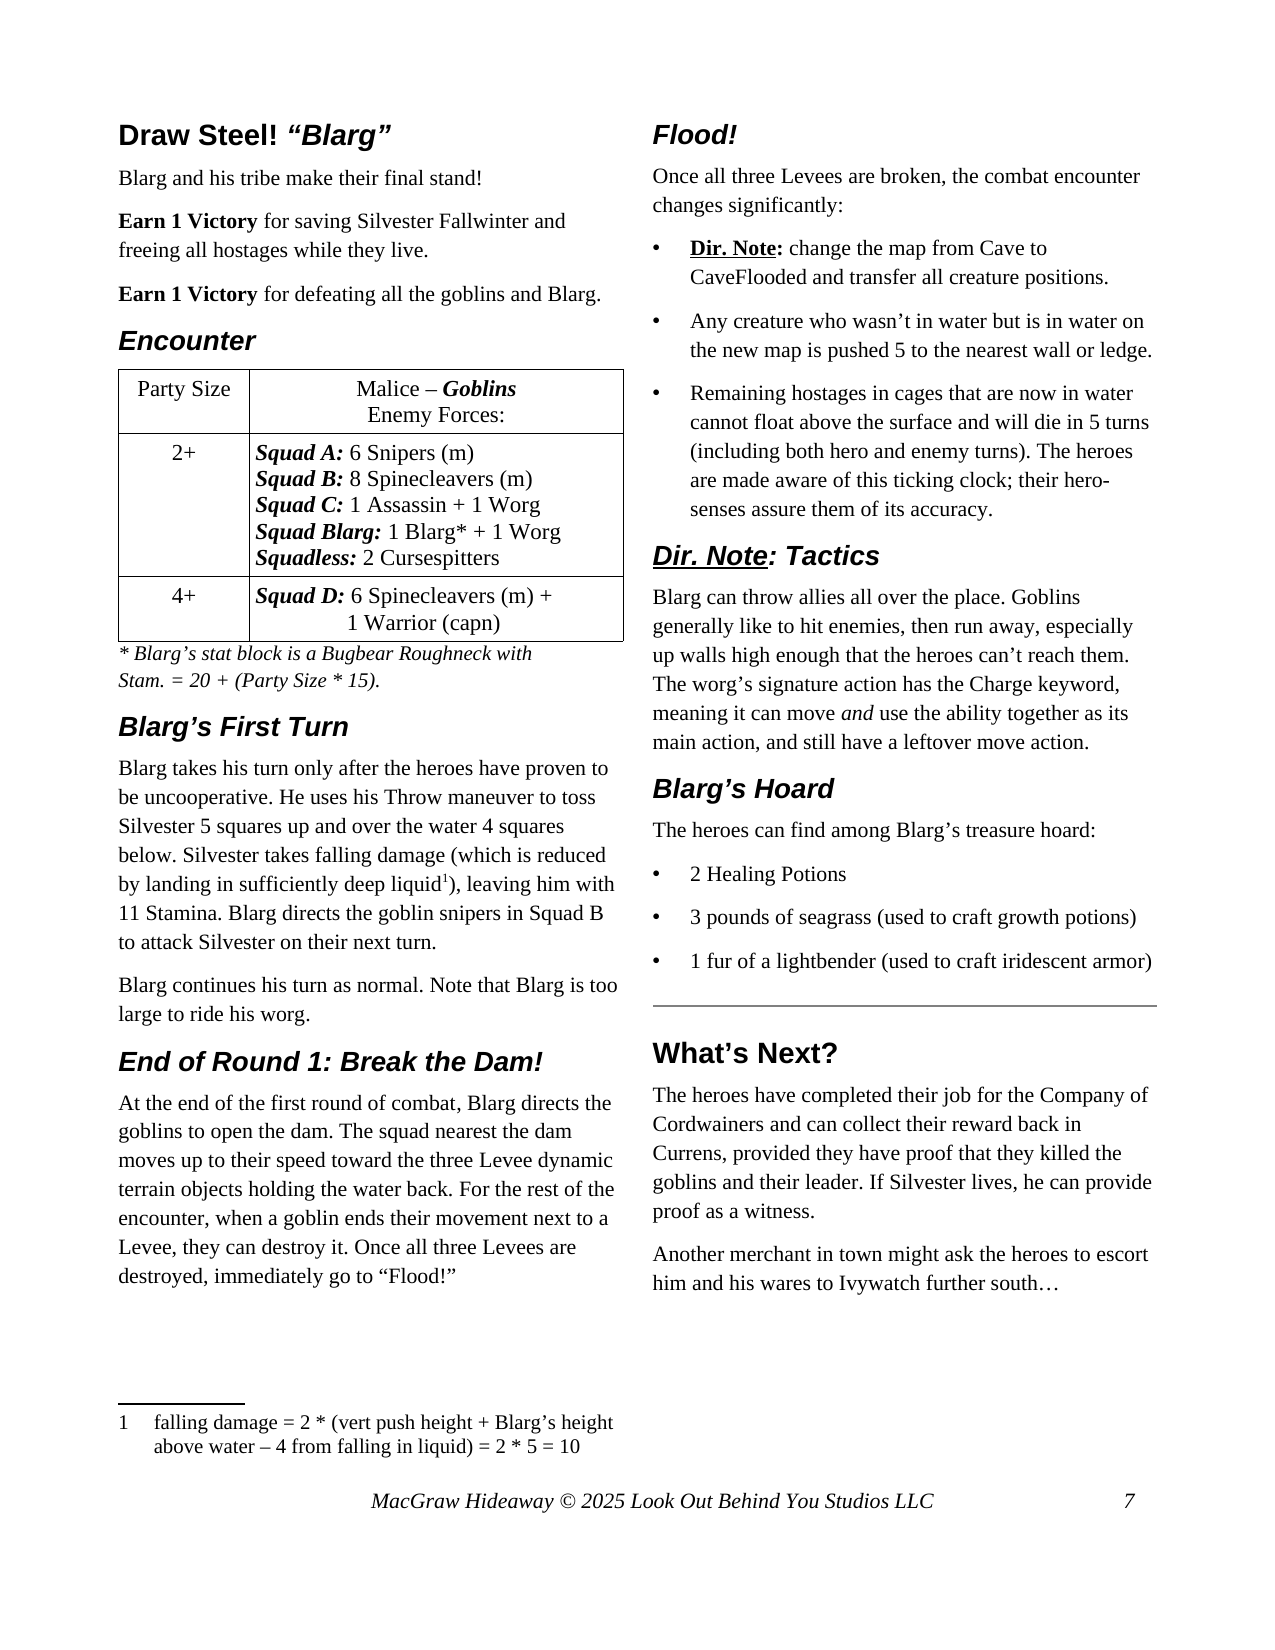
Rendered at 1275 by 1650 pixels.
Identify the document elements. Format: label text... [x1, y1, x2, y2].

subtitle Encounter [118, 324, 622, 356]
list 1 fur of a lightbender (used to craft iridescent armor) [652, 948, 1157, 973]
text The heroes have completed their job for the Company of Cordwainers and can collect their reward back in Currens, provided they have proof that they killed the goblins and their leader. If Silvester lives, he can provide proof as a witness. [652, 1082, 1157, 1223]
text At the end of the first round of combat, Blarg directs the goblins to open the dam. The squad nearest the dam moves up to their speed toward the three Levee dynamic terrain objects holding the water back. For the rest of the encounter, when a goblin ends their movement next to a Levee, they can destroy it. Once all three Levees are destroyed, immediately go to “Flood!” [118, 1089, 622, 1288]
subtitle Draw Steel! “Blarg” [118, 118, 622, 152]
subtitle Blarg’s Hoard [652, 772, 1157, 804]
text * Blarg’s stat block is a Bugbear Roughneck with Stam. = 20 + (Party Size * 15). [118, 642, 622, 692]
text falling damage = 2 * (vert push height + Blarg’s height above water – 4 from falling in liquid) = 2 * 5 = 10 [118, 1410, 622, 1458]
text Once all three Levees are broken, the combat encounter changes significantly: [652, 163, 1157, 217]
list 3 pounds of seagrass (used to craft growth potions) [652, 904, 1157, 929]
text Blarg takes his turn only after the heroes have proven to be uncooperative. He uses his Throw maneuver to toss Silvester 5 squares up and over the water 4 squares below. Silvester takes falling damage (which is reduced by landing in sufficiently deep liquid), leaving him with 11 Stamina. Blarg directs the goblin snipers in Squad B to attack Silvester on their next turn. [118, 755, 622, 954]
subtitle Flood! [652, 118, 1157, 150]
list Dir. Note: change the map from Cave to CaveFlooded and transfer all creature positions. [652, 235, 1157, 289]
subtitle What’s Next? [652, 1036, 1157, 1069]
table_cell 4+ [119, 577, 249, 641]
table_cell Squad D: 6 Spinecleavers (m) + 1 Warrior (capn) [250, 577, 623, 641]
text Earn 1 Victory for saving Silvester Fallwinter and freeing all hostages while they live. [118, 208, 622, 262]
list Remaining hostages in cages that are now in water cannot float above the surface and will die in 5 turns (including both hero and enemy turns). The heroes are made aware of this ticking clock; their hero-senses assure them of its accuracy. [652, 380, 1157, 521]
text Blarg and his tribe make their final stand! [118, 164, 622, 190]
table_cell Squad A: 6 Snipers (m) Squad B: 8 Spinecleavers (m) Squad C: 1 Assassin + 1 Worg Squad Blarg: 1 Blarg* + 1 Worg Squadless: 2 Cursespitters [250, 434, 623, 576]
text Earn 1 Victory for defeating all the goblins and Blarg. [118, 281, 622, 306]
text Another merchant in town might ask the heroes to escort him and his wares to Ivywatch further south… [652, 1241, 1157, 1296]
text Blarg continues his turn as normal. Note that Blarg is too large to ride his worg. [118, 972, 622, 1027]
subtitle Blarg’s First Turn [118, 711, 622, 742]
subtitle End of Round 1: Break the Dam! [118, 1045, 622, 1077]
table_header Malice – Goblins Enemy Forces: [250, 370, 623, 433]
list 2 Healing Potions [652, 861, 1157, 886]
text Blarg can throw allies all over the place. Goblins generally like to hit enemies, then run away, especially up walls high enough that the heroes can’t reach them. The worg’s signature action has the Charge keyword, meaning it can move and use the ability together as its main action, and still have a leftover move action. [652, 584, 1157, 754]
table_cell 2+ [119, 434, 249, 576]
table_header Party Size [119, 370, 249, 433]
list Any creature who wasn’t in water but is in water on the new map is pushed 5 to the nearest wall or ledge. [652, 308, 1157, 362]
text The heroes can find among Blarg’s treasure hoard: [652, 817, 1157, 842]
subtitle Dir. Note: Tactics [652, 539, 1157, 571]
